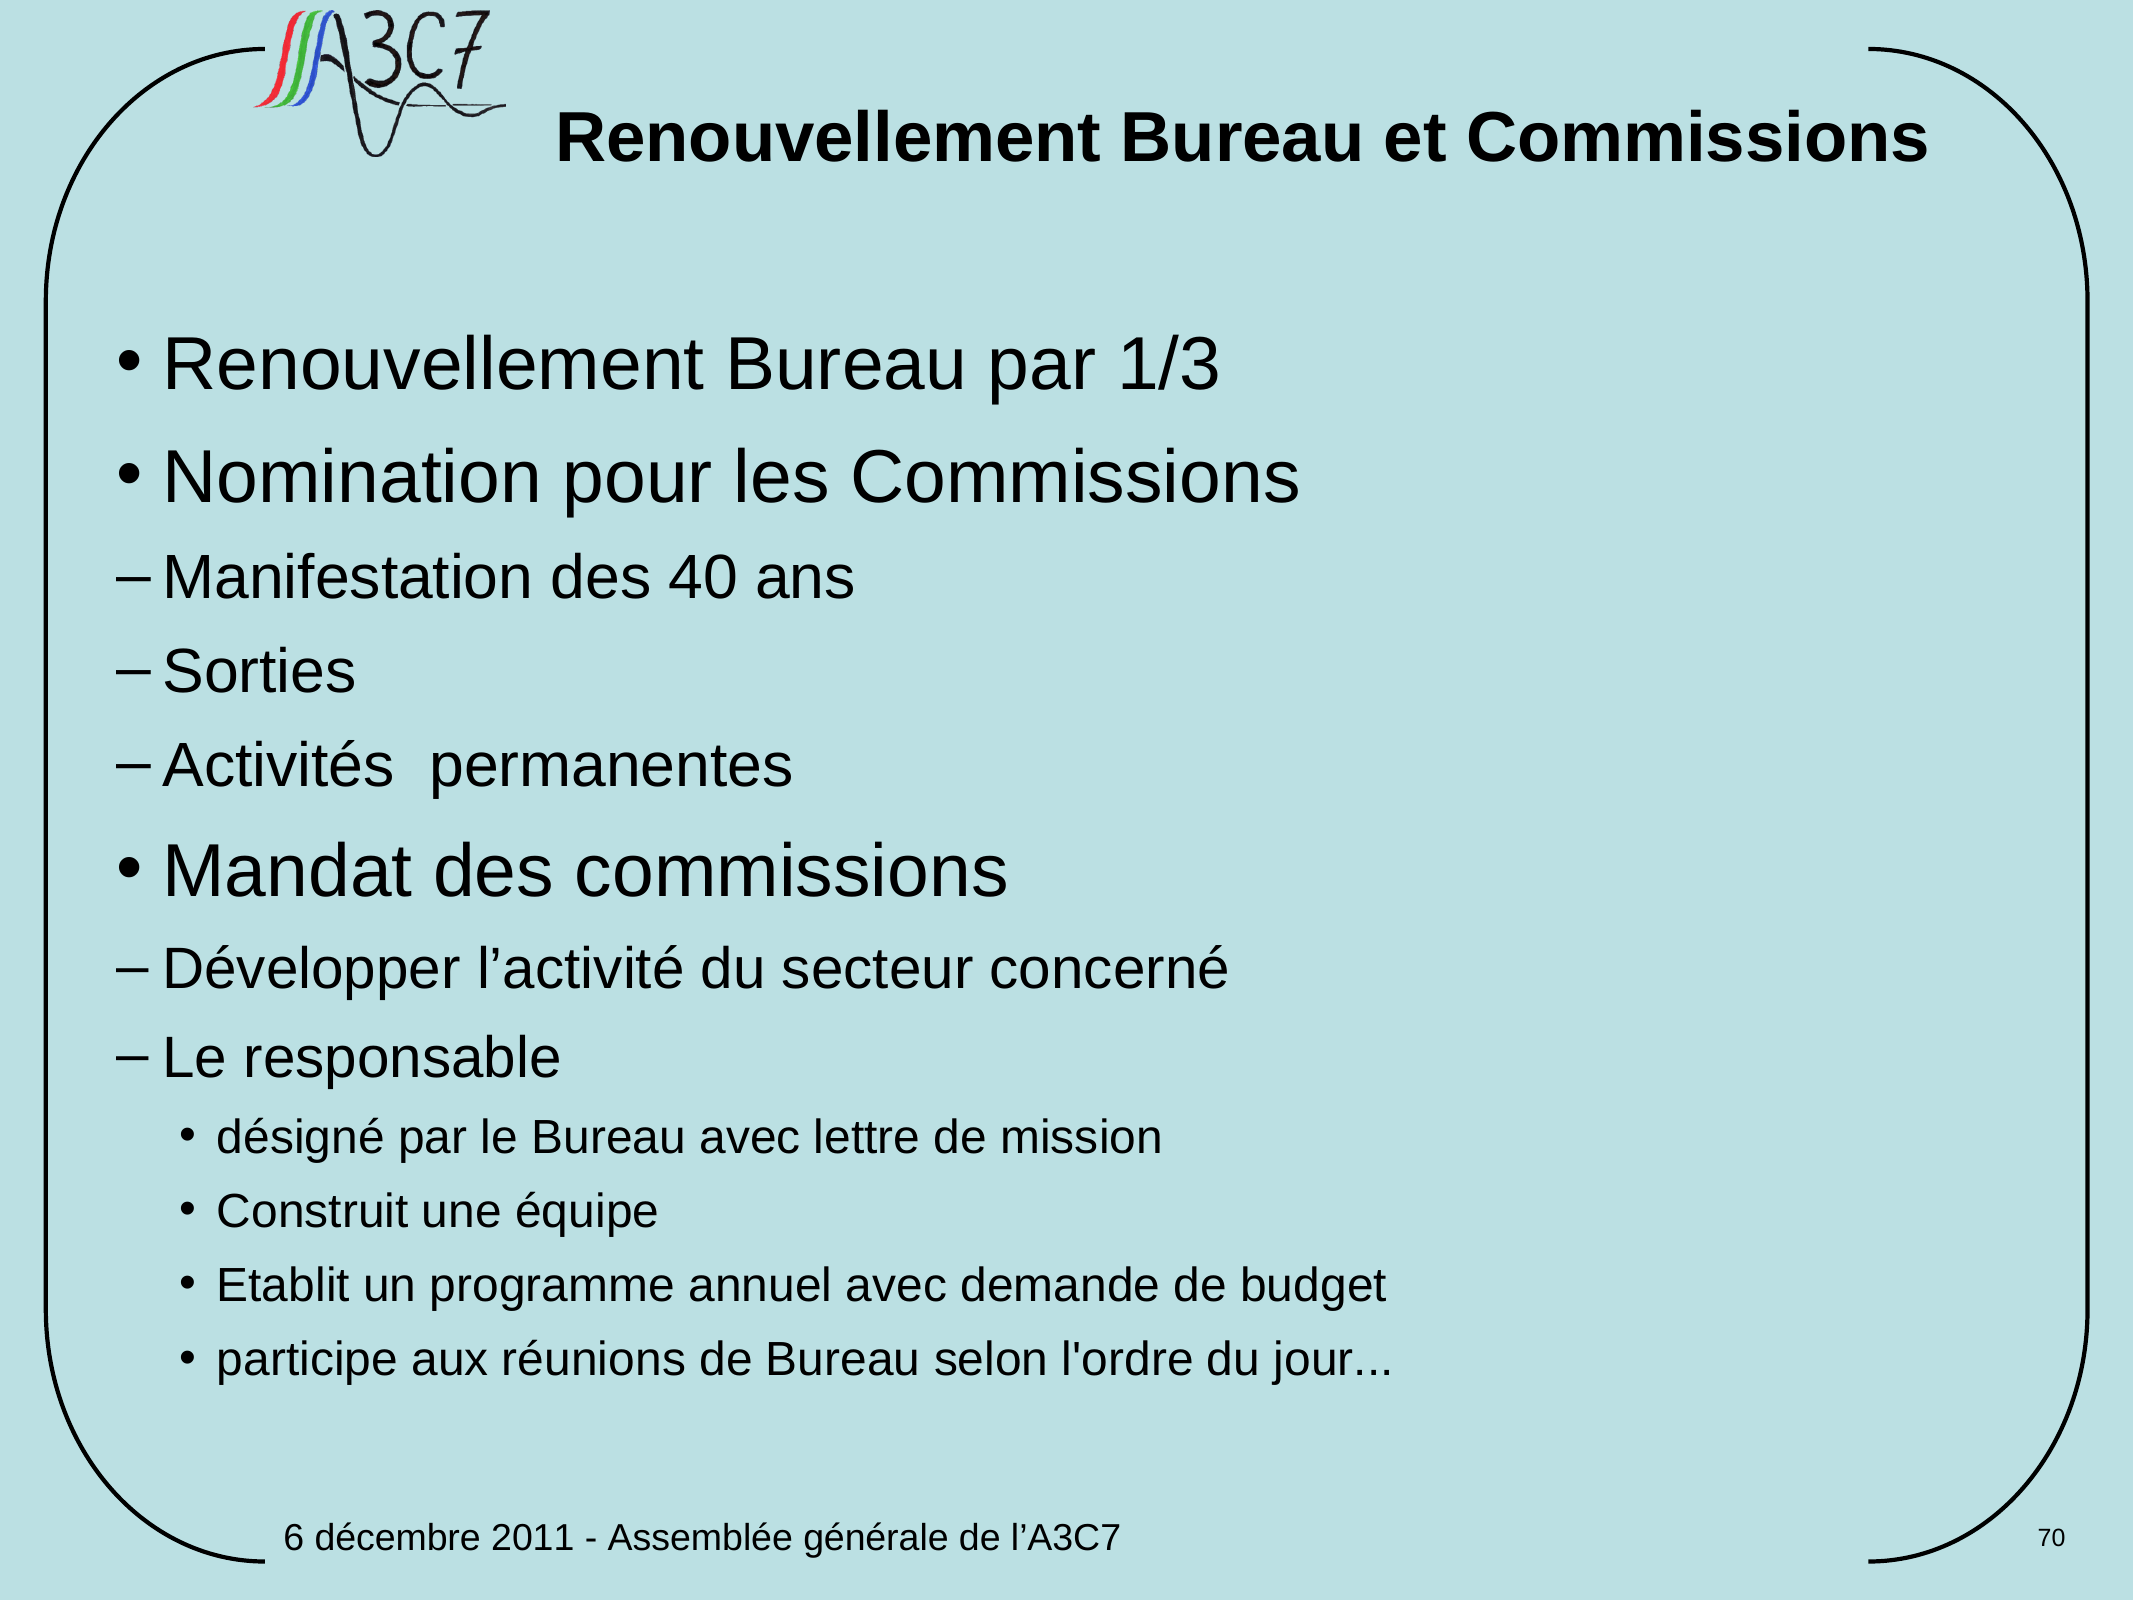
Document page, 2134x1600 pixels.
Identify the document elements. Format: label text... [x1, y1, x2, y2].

text_box Renouvellement Bureau par 1/3 Nomination pour les Commissions Manifestation des 40 ans Sorties Activités permanentes Mandat des commissions Développer l’activité du secteur concerné Le responsable désigné par le Bureau avec lettre de mission Construit une équipe Etablit un programme annuel avec demande de budget participe aux réunions de Bureau selon l'ordre du jour... [106, 304, 2028, 1600]
text_box Renouvellement Bureau et Commissions [274, 67, 2013, 239]
picture [253, 10, 506, 157]
